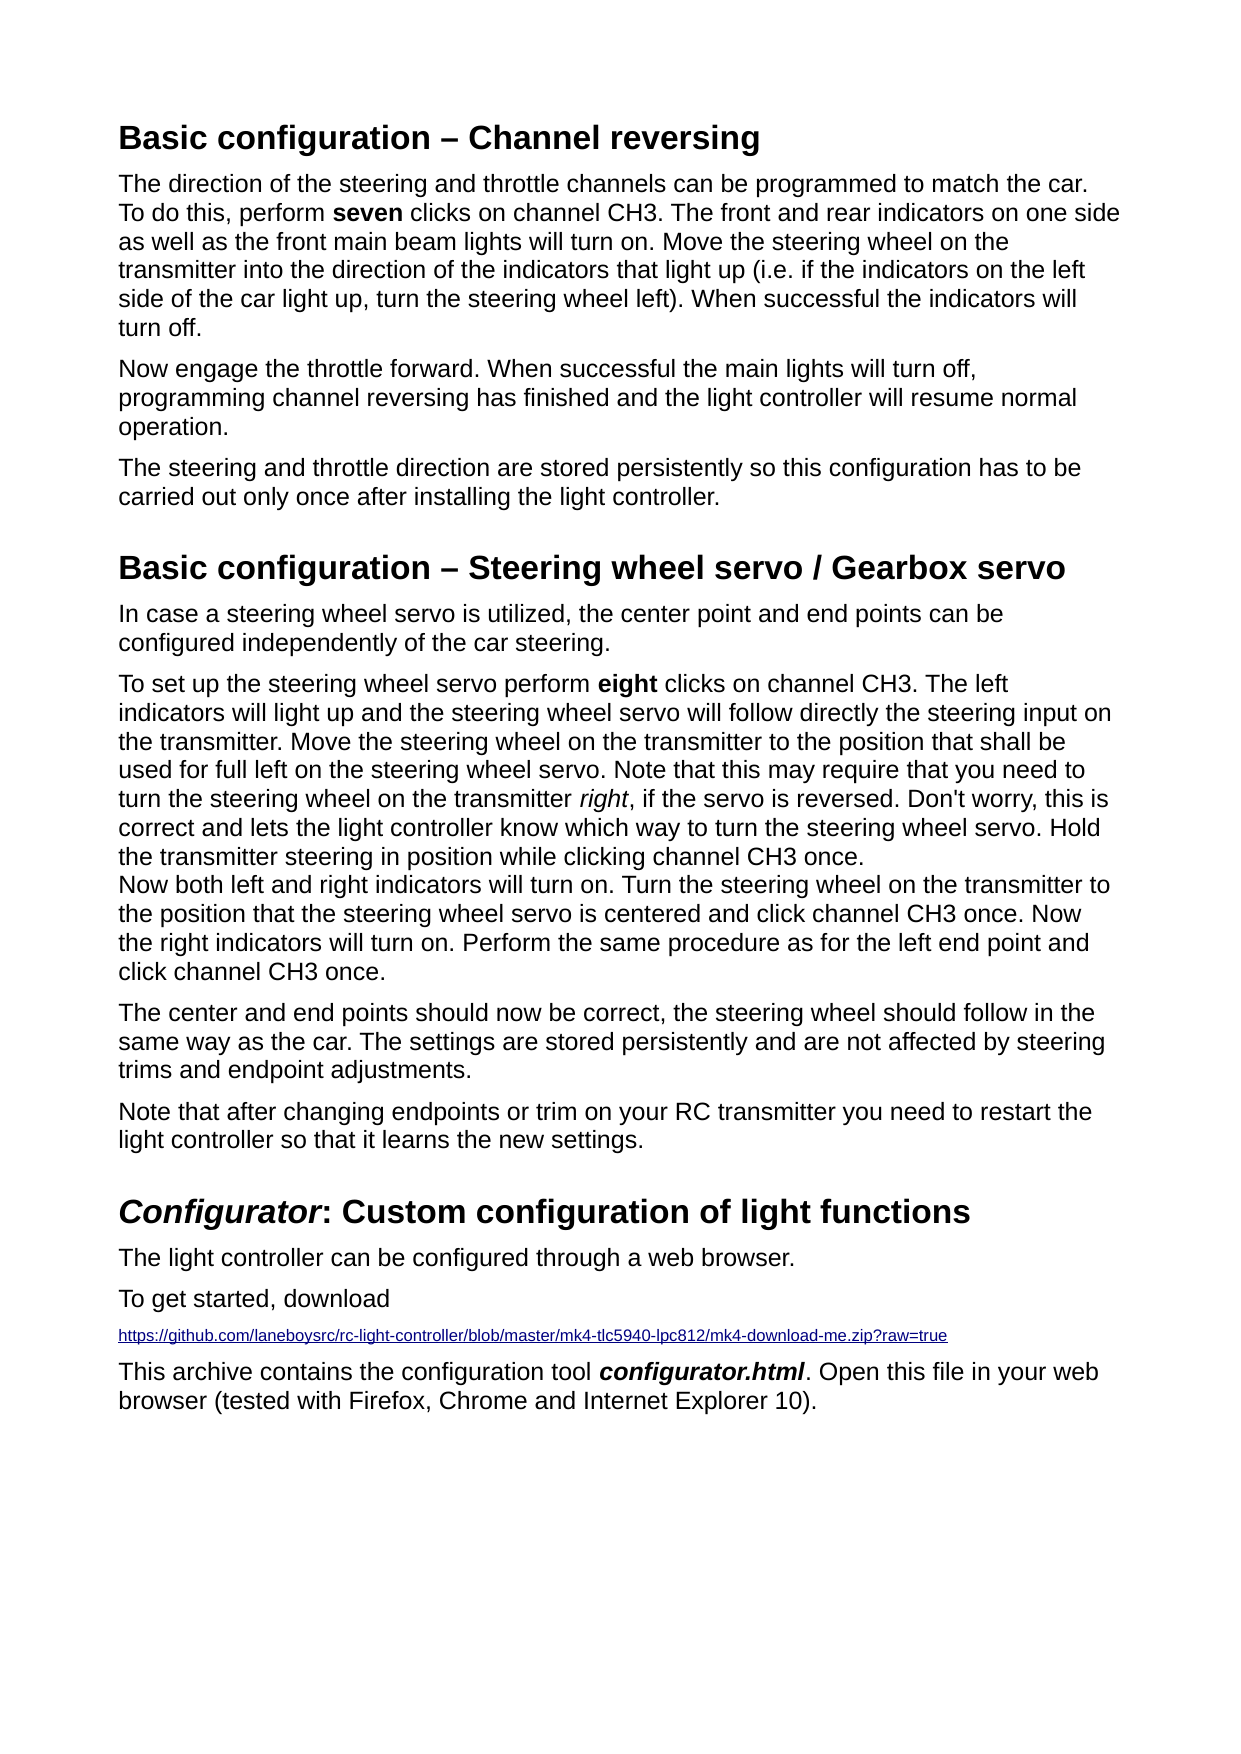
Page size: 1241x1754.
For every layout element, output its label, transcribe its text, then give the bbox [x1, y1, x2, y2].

text This archive contains the configuration tool configurator.html. Open this file in your web browser (tested with Firefox, Chrome and Internet Explorer 10). [118, 1357, 1122, 1414]
text https://github.com/laneboysrc/rc-light-controller/blob/master/mk4-tlc5940-lpc812/mk4-download-me.zip?raw=true [118, 1325, 1122, 1344]
text The center and end points should now be correct, the steering wheel should follow in the same way as the car. The settings are stored persistently and are not affected by steering trims and endpoint adjustments. [118, 998, 1122, 1084]
text The steering and throttle direction are stored persistently so this configuration has to be carried out only once after installing the light controller. [118, 453, 1122, 511]
subtitle Basic configuration – Steering wheel servo / Gearbox servo [118, 548, 1122, 587]
text To get started, download [118, 1284, 1122, 1313]
subtitle Configurator: Custom configuration of light functions [118, 1192, 1122, 1230]
text The direction of the steering and throttle channels can be programmed to match the car. To do this, perform seven clicks on channel CH3. The front and rear indicators on one side as well as the front main beam lights will turn on. Move the steering wheel on the transmitter into the direction of the indicators that light up (i.e. if the indicators on the left side of the car light up, turn the steering wheel left). When successful the indicators will turn off. [118, 169, 1122, 342]
subtitle Basic configuration – Channel reversing [118, 118, 1122, 157]
text Note that after changing endpoints or trim on your RC transmitter you need to restart the light controller so that it learns the new settings. [118, 1097, 1122, 1154]
text The light controller can be configured through a web browser. [118, 1243, 1122, 1272]
text To set up the steering wheel servo perform eight clicks on channel CH3. The left indicators will light up and the steering wheel servo will follow directly the steering input on the transmitter. Move the steering wheel on the transmitter to the position that shall be used for full left on the steering wheel servo. Note that this may require that you need to turn the steering wheel on the transmitter right, if the servo is reversed. Don't worry, this is correct and lets the light controller know which way to turn the steering wheel servo. Hold the transmitter steering in position while clicking channel CH3 once. Now both left and right indicators will turn on. Turn the steering wheel on the transmitter to the position that the steering wheel servo is centered and click channel CH3 once. Now the right indicators will turn on. Perform the same procedure as for the left end point and click channel CH3 once. [118, 669, 1122, 985]
text Now engage the throttle forward. When successful the main lights will turn off, programming channel reversing has finished and the light controller will resume normal operation. [118, 354, 1122, 441]
text In case a steering wheel servo is utilized, the center point and end points can be configured independently of the car steering. [118, 599, 1122, 657]
